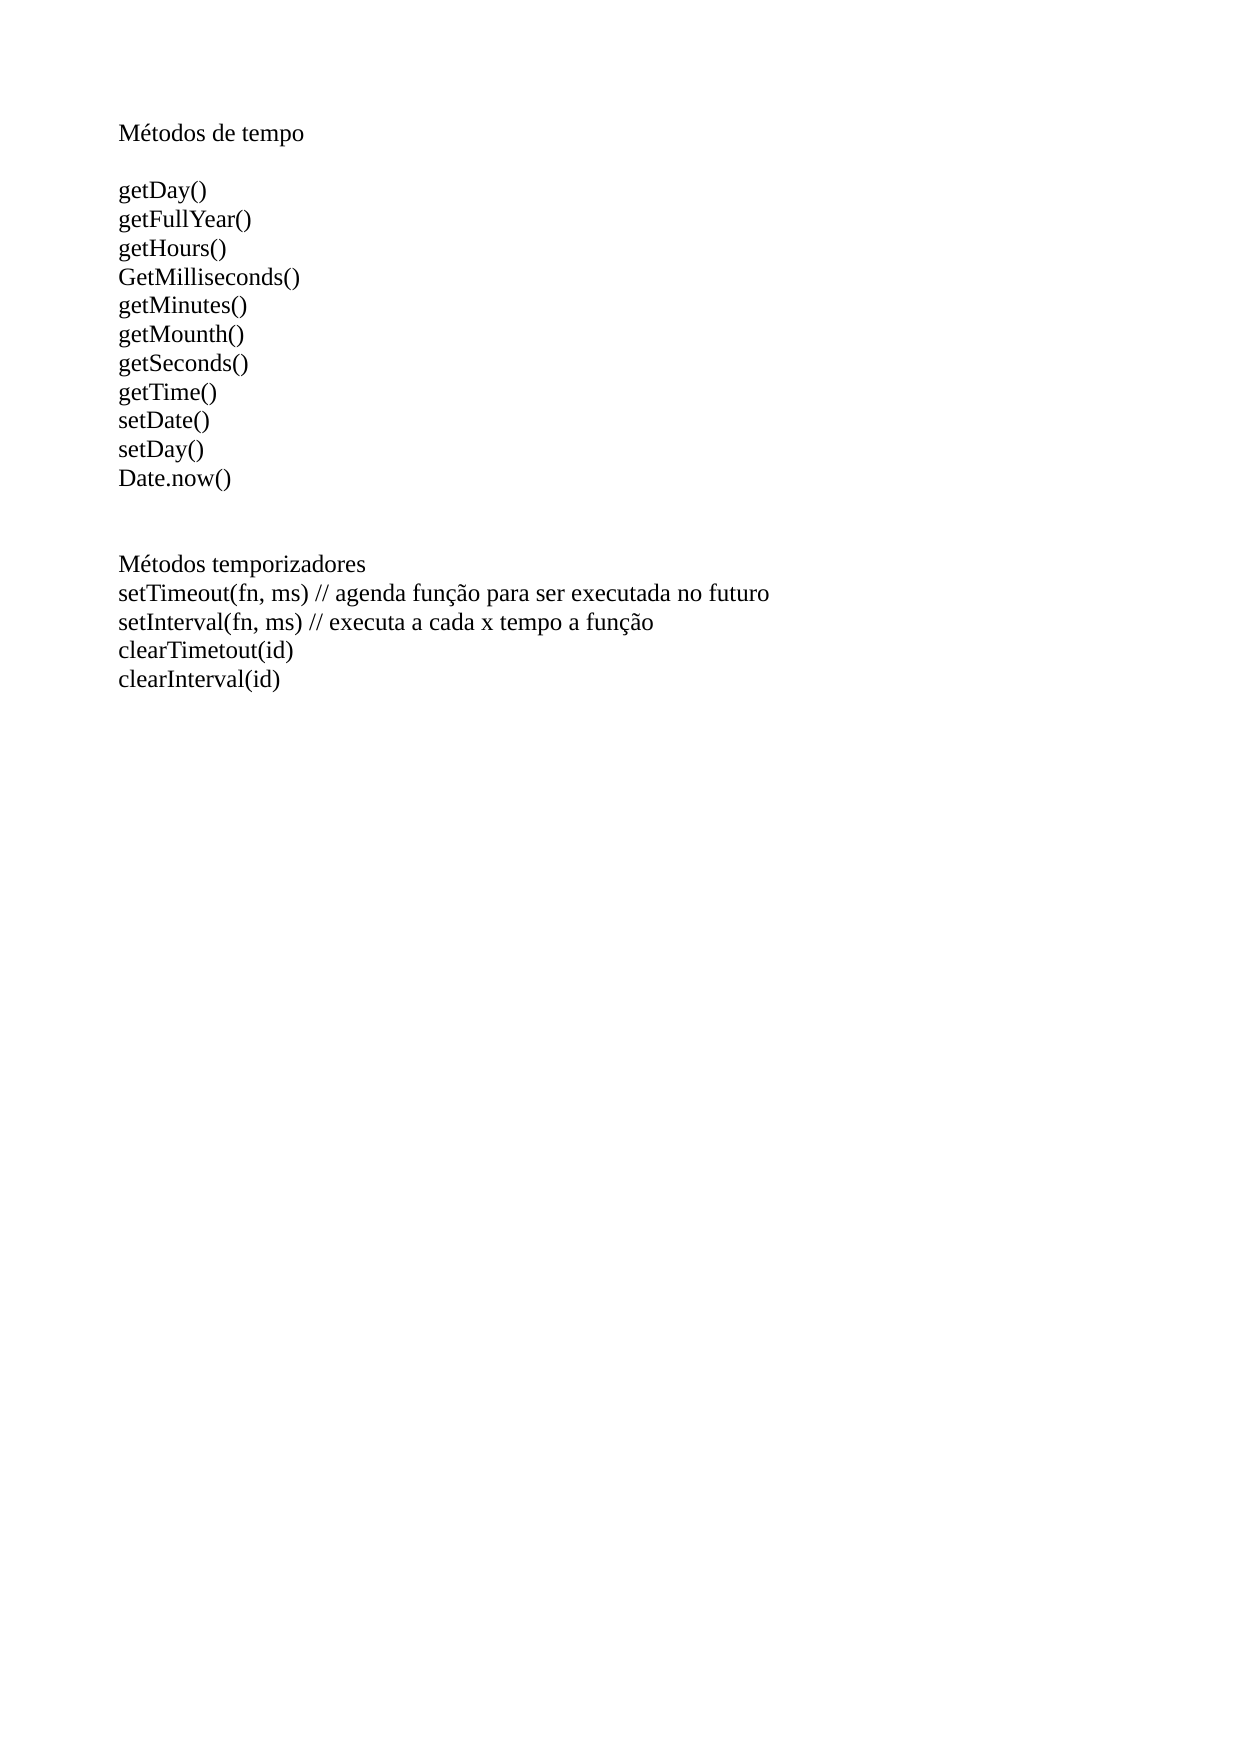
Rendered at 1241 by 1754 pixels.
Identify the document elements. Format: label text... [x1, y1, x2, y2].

text Date.now() [118, 463, 1122, 492]
text getMounth() [118, 319, 1122, 348]
text GetMilliseconds() [118, 262, 1122, 291]
text getFullYear() [118, 204, 1122, 233]
text setInterval(fn, ms) // executa a cada x tempo a função [118, 607, 1122, 636]
text clearTimetout(id) [118, 636, 1122, 664]
text Métodos temporizadores [118, 549, 1122, 578]
text clearInterval(id) [118, 664, 1122, 693]
text getTime() [118, 377, 1122, 406]
text getDay() [118, 176, 1122, 204]
text setTimeout(fn, ms) // agenda função para ser executada no futuro [118, 578, 1122, 607]
text setDate() [118, 406, 1122, 434]
text Métodos de tempo [118, 118, 1122, 147]
text setDay() [118, 434, 1122, 463]
text getMinutes() [118, 291, 1122, 319]
text getHours() [118, 233, 1122, 262]
text getSeconds() [118, 348, 1122, 377]
